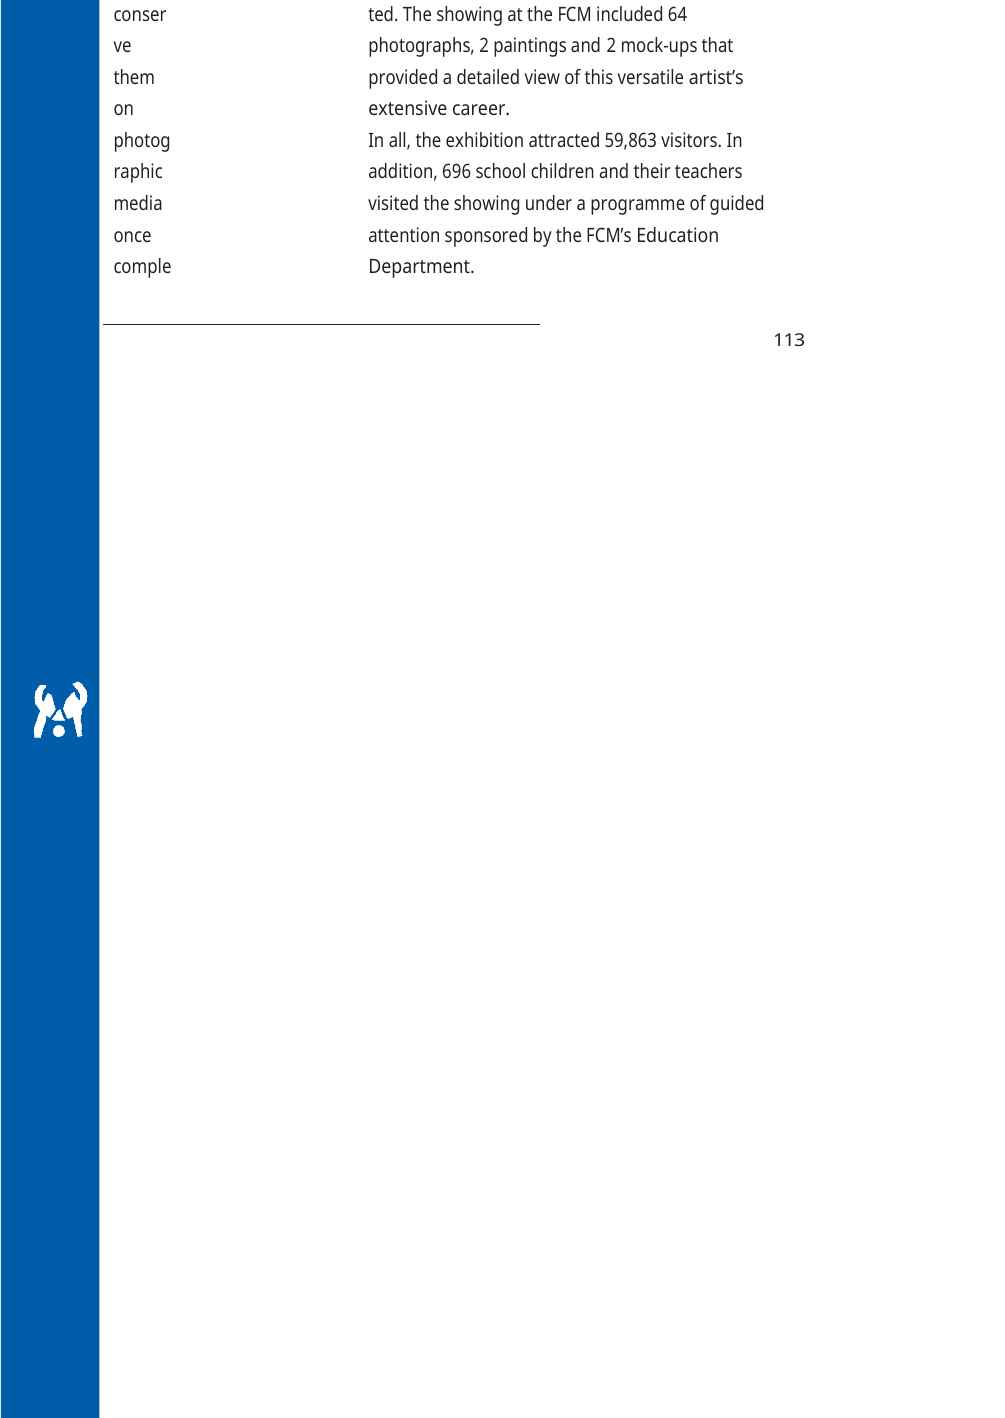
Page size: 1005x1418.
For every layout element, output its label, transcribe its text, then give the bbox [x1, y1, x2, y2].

text 113 [103, 328, 806, 352]
text ted. The showing at the FCM included 64 photographs, 2 paintings and 2 mock-ups that provided a detailed view of this versatile artist’s extensive career. [368, 0, 793, 122]
text conserve them on photographic media once comple [113, 0, 173, 279]
text In all, the exhibition attracted 59,863 visitors. In addition, 696 school children and their teachers visited the showing under a programme of guided attention sponsored by the FCM’s Education Department. [368, 126, 797, 279]
